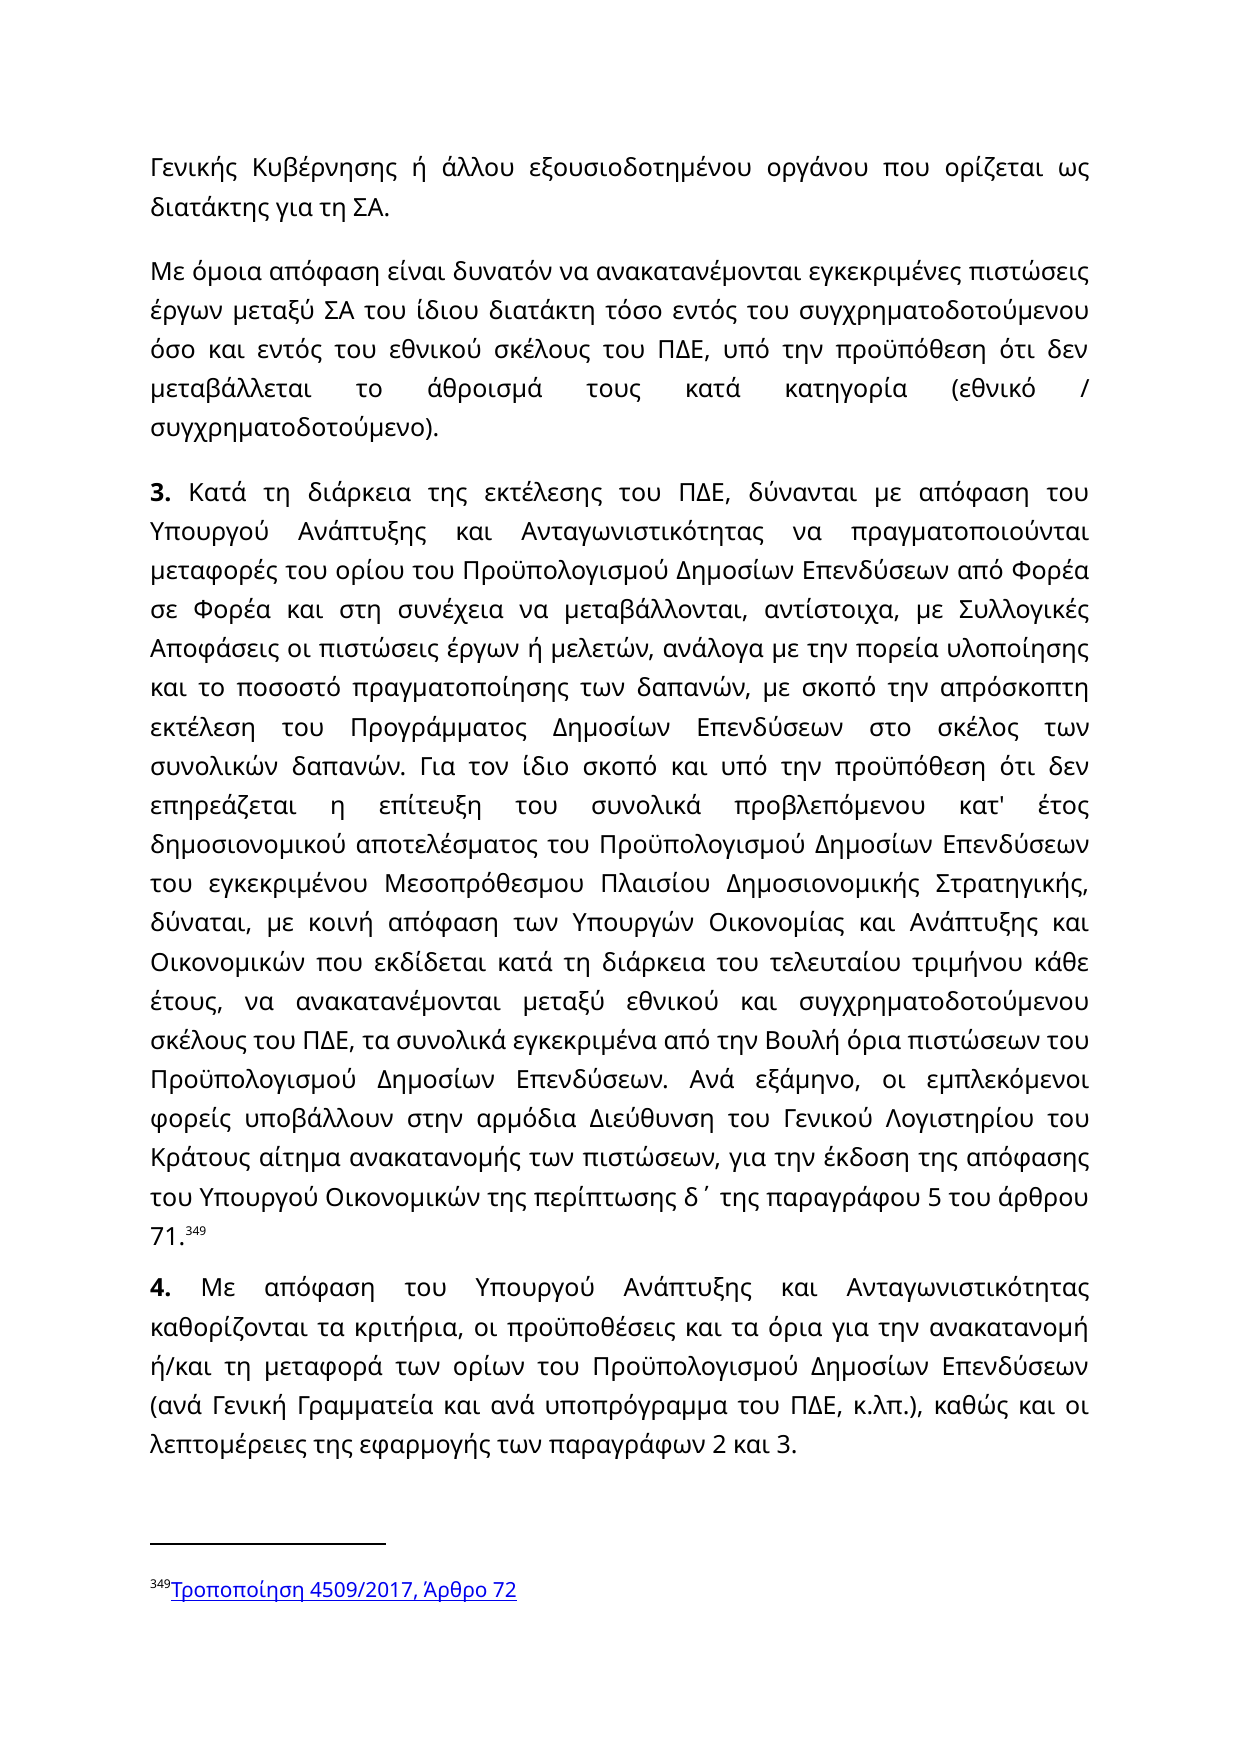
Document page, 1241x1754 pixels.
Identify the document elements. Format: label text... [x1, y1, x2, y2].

text Γενικής Κυβέρνησης ή άλλου εξουσιοδοτημένου οργάνου που ορίζεται ως διατάκτης για τη ΣΑ. [150, 150, 1090, 223]
text Τροποποίηση 4509/2017, Άρθρο 72 [150, 1576, 1090, 1604]
text Με όμοια απόφαση είναι δυνατόν να ανακατανέμονται εγκεκριμένες πιστώσεις έργων μεταξύ ΣΑ του ίδιου διατάκτη τόσο εντός του συγχρηματοδοτούμενου όσο και εντός του εθνικού σκέλους του ΠΔΕ, υπό την προϋπόθεση ότι δεν μεταβάλλεται το άθροισμά τους κατά κατηγορία (εθνικό / συγχρηματοδοτούμενο). [150, 253, 1090, 444]
text 4. Με απόφαση του Υπουργού Ανάπτυξης και Ανταγωνιστικότητας καθορίζονται τα κριτήρια, οι προϋποθέσεις και τα όρια για την ανακατανομή ή/και τη μεταφορά των ορίων του Προϋπολογισμού Δημοσίων Επενδύσεων (ανά Γενική Γραμματεία και ανά υποπρόγραμμα του ΠΔΕ, κ.λπ.), καθώς και οι λεπτομέρειες της εφαρμογής των παραγράφων 2 και 3. [150, 1270, 1090, 1461]
text 3. Κατά τη διάρκεια της εκτέλεσης του ΠΔΕ, δύνανται με απόφαση του Υπουργού Ανάπτυξης και Ανταγωνιστικότητας να πραγματοποιούνται μεταφορές του ορίου του Προϋπολογισμού Δημοσίων Επενδύσεων από Φορέα σε Φορέα και στη συνέχεια να μεταβάλλονται, αντίστοιχα, με Συλλογικές Αποφάσεις οι πιστώσεις έργων ή μελετών, ανάλογα με την πορεία υλοποίησης και το ποσοστό πραγματοποίησης των δαπανών, με σκοπό την απρόσκοπτη εκτέλεση του Προγράμματος Δημοσίων Επενδύσεων στο σκέλος των συνολικών δαπανών. Για τον ίδιο σκοπό και υπό την προϋπόθεση ότι δεν επηρεάζεται η επίτευξη του συνολικά προβλεπόμενου κατ' έτος δημοσιονομικού αποτελέσματος του Προϋπολογισμού Δημοσίων Επενδύσεων του εγκεκριμένου Μεσοπρόθεσμου Πλαισίου Δημοσιονομικής Στρατηγικής, δύναται, με κοινή απόφαση των Υπουργών Οικονομίας και Ανάπτυξης και Οικονομικών που εκδίδεται κατά τη διάρκεια του τελευταίου τριμήνου κάθε έτους, να ανακατανέμονται μεταξύ εθνικού και συγχρηματοδοτούμενου σκέλους του ΠΔΕ, τα συνολικά εγκεκριμένα από την Βουλή όρια πιστώσεων του Προϋπολογισμού Δημοσίων Επενδύσεων. Ανά εξάμηνο, οι εμπλεκόμενοι φορείς υποβάλλουν στην αρμόδια Διεύθυνση του Γενικού Λογιστηρίου του Κράτους αίτημα ανακατανομής των πιστώσεων, για την έκδοση της απόφασης του Υπουργού Οικονομικών της περίπτωσης δ΄ της παραγράφου 5 του άρθρου 71. [150, 474, 1090, 1252]
